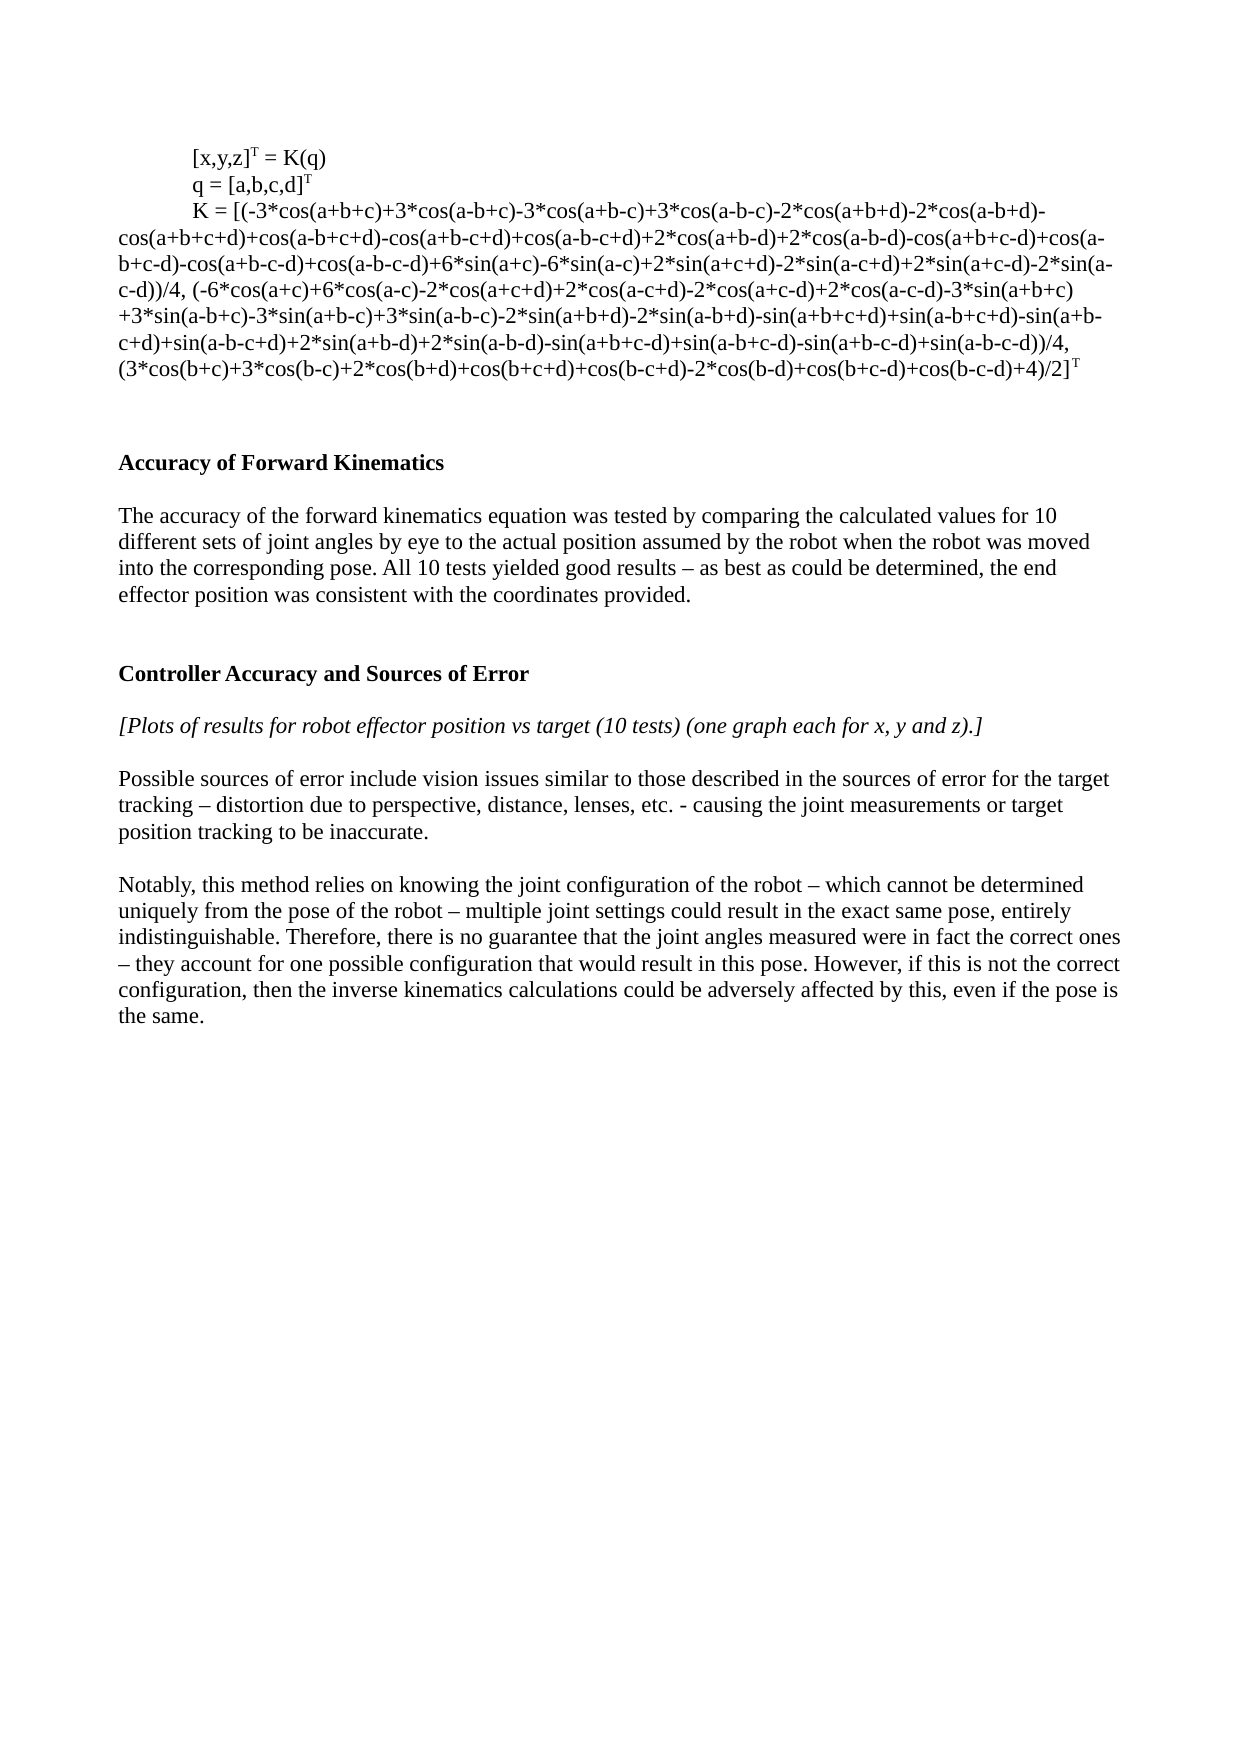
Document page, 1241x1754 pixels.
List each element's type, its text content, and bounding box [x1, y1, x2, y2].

text Accuracy of Forward Kinematics [118, 449, 1122, 475]
text Possible sources of error include vision issues similar to those described in the sources of error for the target tracking – distortion due to perspective, distance, lenses, etc. - causing the joint measurements or target position tracking to be inaccurate. [118, 765, 1122, 844]
text Controller Accuracy and Sources of Error [118, 660, 1122, 686]
text q = [a,b,c,d]T [118, 171, 1122, 197]
text The accuracy of the forward kinematics equation was tested by comparing the calculated values for 10 different sets of joint angles by eye to the actual position assumed by the robot when the robot was moved into the corresponding pose. All 10 tests yielded good results – as best as could be determined, the end effector position was consistent with the coordinates provided. [118, 502, 1122, 607]
text [Plots of results for robot effector position vs target (10 tests) (one graph each for x, y and z).] [118, 712, 1122, 739]
text K = [(-3*cos(a+b+c)+3*cos(a-b+c)-3*cos(a+b-c)+3*cos(a-b-c)-2*cos(a+b+d)-2*cos(a-b+d)-cos(a+b+c+d)+cos(a-b+c+d)-cos(a+b-c+d)+cos(a-b-c+d)+2*cos(a+b-d)+2*cos(a-b-d)-cos(a+b+c-d)+cos(a-b+c-d)-cos(a+b-c-d)+cos(a-b-c-d)+6*sin(a+c)-6*sin(a-c)+2*sin(a+c+d)-2*sin(a-c+d)+2*sin(a+c-d)-2*sin(a-c-d))/4, (-6*cos(a+c)+6*cos(a-c)-2*cos(a+c+d)+2*cos(a-c+d)-2*cos(a+c-d)+2*cos(a-c-d)-3*sin(a+b+c)+3*sin(a-b+c)-3*sin(a+b-c)+3*sin(a-b-c)-2*sin(a+b+d)-2*sin(a-b+d)-sin(a+b+c+d)+sin(a-b+c+d)-sin(a+b-c+d)+sin(a-b-c+d)+2*sin(a+b-d)+2*sin(a-b-d)-sin(a+b+c-d)+sin(a-b+c-d)-sin(a+b-c-d)+sin(a-b-c-d))/4, (3*cos(b+c)+3*cos(b-c)+2*cos(b+d)+cos(b+c+d)+cos(b-c+d)-2*cos(b-d)+cos(b+c-d)+cos(b-c-d)+4)/2]T [118, 197, 1122, 382]
text [x,y,z]T = K(q) [118, 144, 1122, 171]
text Notably, this method relies on knowing the joint configuration of the robot – which cannot be determined uniquely from the pose of the robot – multiple joint settings could result in the exact same pose, entirely indistinguishable. Therefore, there is no guarantee that the joint angles measured were in fact the correct ones – they account for one possible configuration that would result in this pose. However, if this is not the correct configuration, then the inverse kinematics calculations could be adversely affected by this, even if the pose is the same. [118, 871, 1122, 1029]
